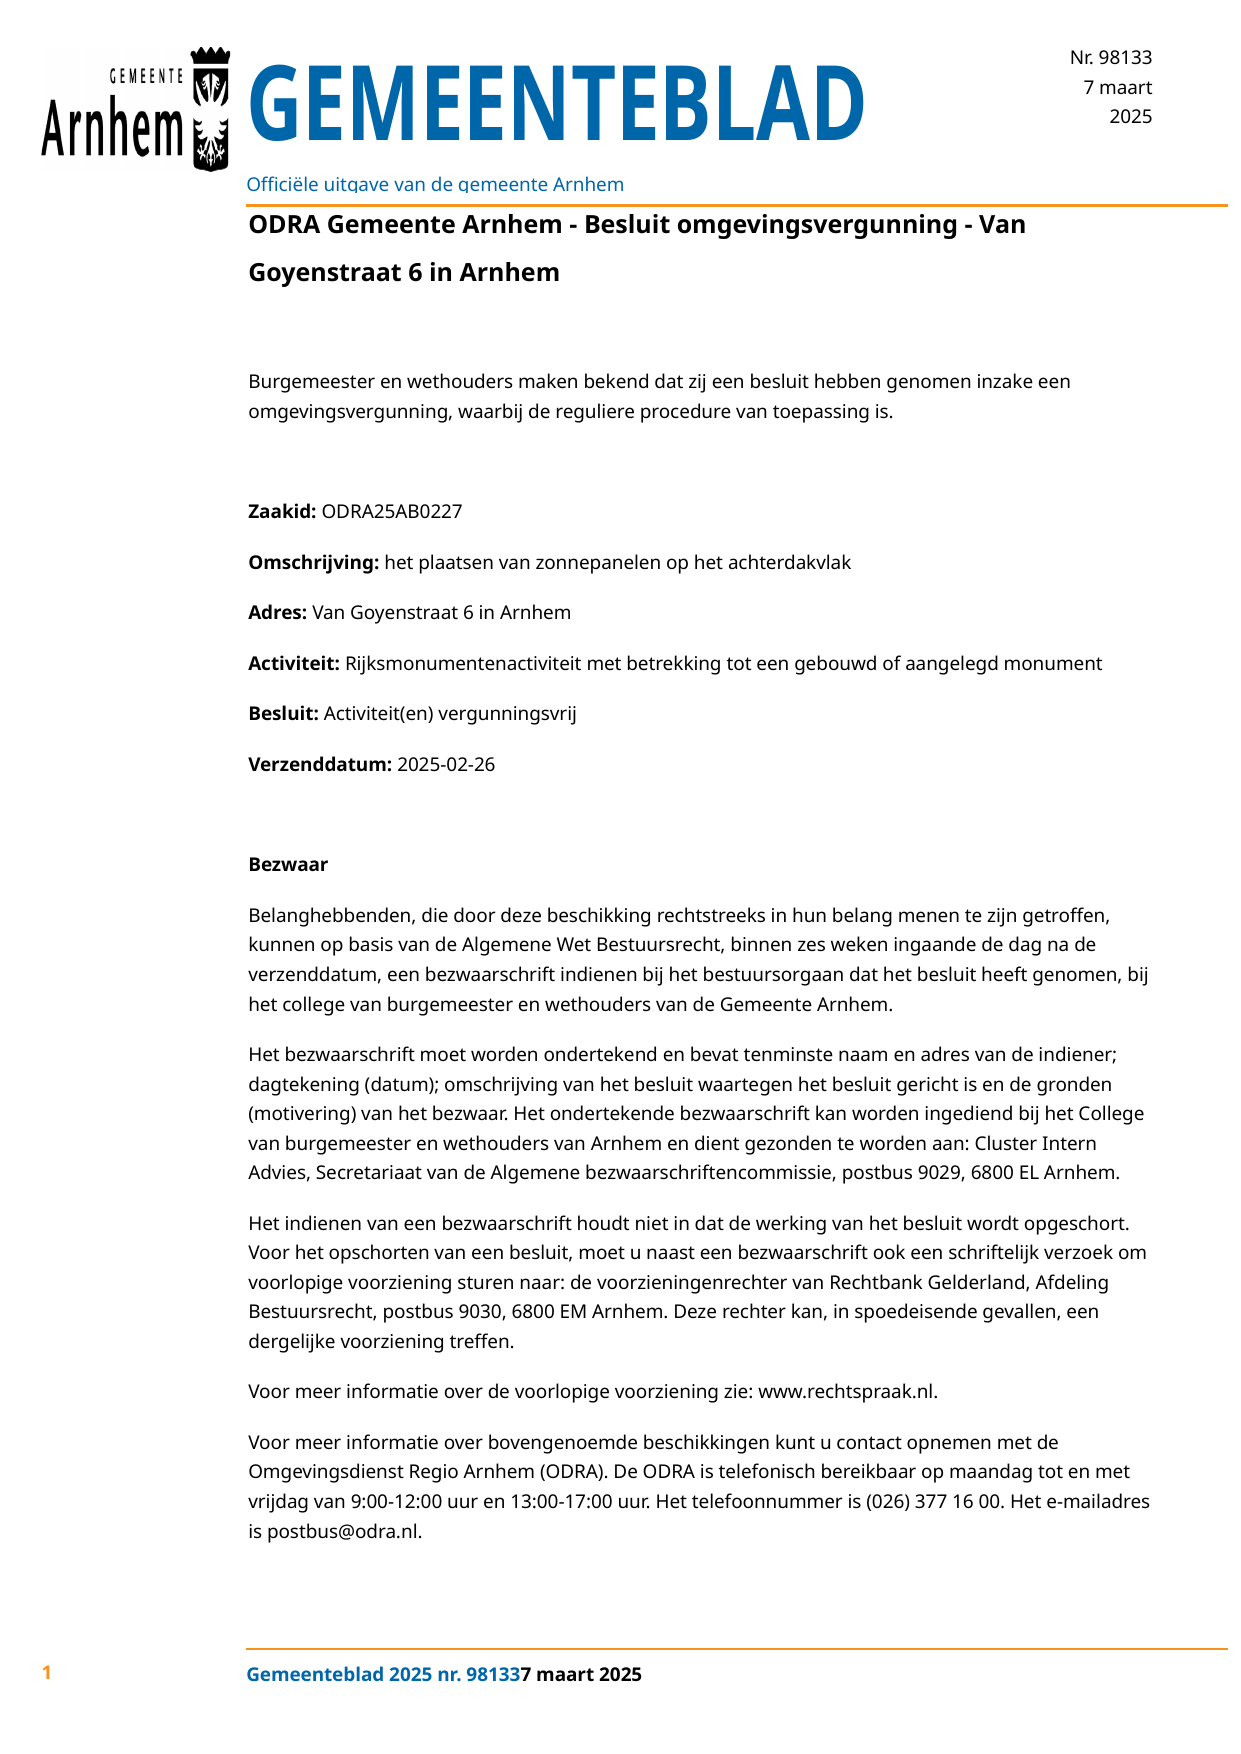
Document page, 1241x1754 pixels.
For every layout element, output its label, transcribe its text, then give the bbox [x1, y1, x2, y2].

text Adres: Van Goyenstraat 6 in Arnhem [248, 599, 1152, 625]
picture [41, 47, 231, 172]
text Voor meer informatie over de voorlopige voorziening zie: www.rechtspraak.nl. [248, 1379, 1152, 1404]
text Het indienen van een bezwaarschrift houdt niet in dat de werking van het besluit wordt opgeschort. Voor het opschorten van een besluit, moet u naast een bezwaarschrift ook een schriftelijk verzoek om voorlopige voorziening sturen naar: de voorzieningenrechter van Rechtbank Gelderland, Afdeling Bestuursrecht, postbus 9030, 6800 EM Arnhem. Deze rechter kan, in spoedeisende gevallen, een dergelijke voorziening treffen. [248, 1210, 1152, 1354]
text Bezwaar [248, 852, 1152, 877]
text Het bezwaarschrift moet worden ondertekend en bevat tenminste naam en adres van de indiener; dagtekening (datum); omschrijving van het besluit waartegen het besluit gericht is en de gronden (motivering) van het bezwaar. Het ondertekende bezwaarschrift kan worden ingediend bij het College van burgemeester en wethouders van Arnhem en dient gezonden te worden aan: Cluster Intern Advies, Secretariaat van de Algemene bezwaarschriftencommissie, postbus 9029, 6800 EL Arnhem. [248, 1041, 1152, 1185]
text Omschrijving: het plaatsen van zonnepanelen op het achterdakvlak [248, 549, 1152, 575]
text Burgemeester en wethouders maken bekend dat zij een besluit hebben genomen inzake een omgevingsvergunning, waarbij de reguliere procedure van toepassing is. [248, 368, 1152, 424]
text Verzenddatum: 2025-02-26 [248, 751, 1152, 777]
text Zaakid: ODRA25AB0227 [248, 499, 1152, 524]
text Activiteit: Rijksmonumentenactiviteit met betrekking tot een gebouwd of aangelegd monument [248, 650, 1152, 676]
text Besluit: Activiteit(en) vergunningsvrij [248, 700, 1152, 726]
text ODRA Gemeente Arnhem - Besluit omgevingsvergunning - Van Goyenstraat 6 in Arnhem [248, 207, 1152, 288]
text Voor meer informatie over bovengenoemde beschikkingen kunt u contact opnemen met de Omgevingsdienst Regio Arnhem (ODRA). De ODRA is telefonisch bereikbaar op maandag tot en met vrijdag van 9:00-12:00 uur en 13:00-17:00 uur. Het telefoonnummer is (026) 377 16 00. Het e-mailadres is postbus@odra.nl. [248, 1429, 1152, 1544]
text Belanghebbenden, die door deze beschikking rechtstreeks in hun belang menen te zijn getroffen, kunnen op basis van de Algemene Wet Bestuursrecht, binnen zes weken ingaande de dag na de verzenddatum, een bezwaarschrift indienen bij het bestuursorgaan dat het besluit heeft genomen, bij het college van burgemeester en wethouders van de Gemeente Arnhem. [248, 902, 1152, 1017]
